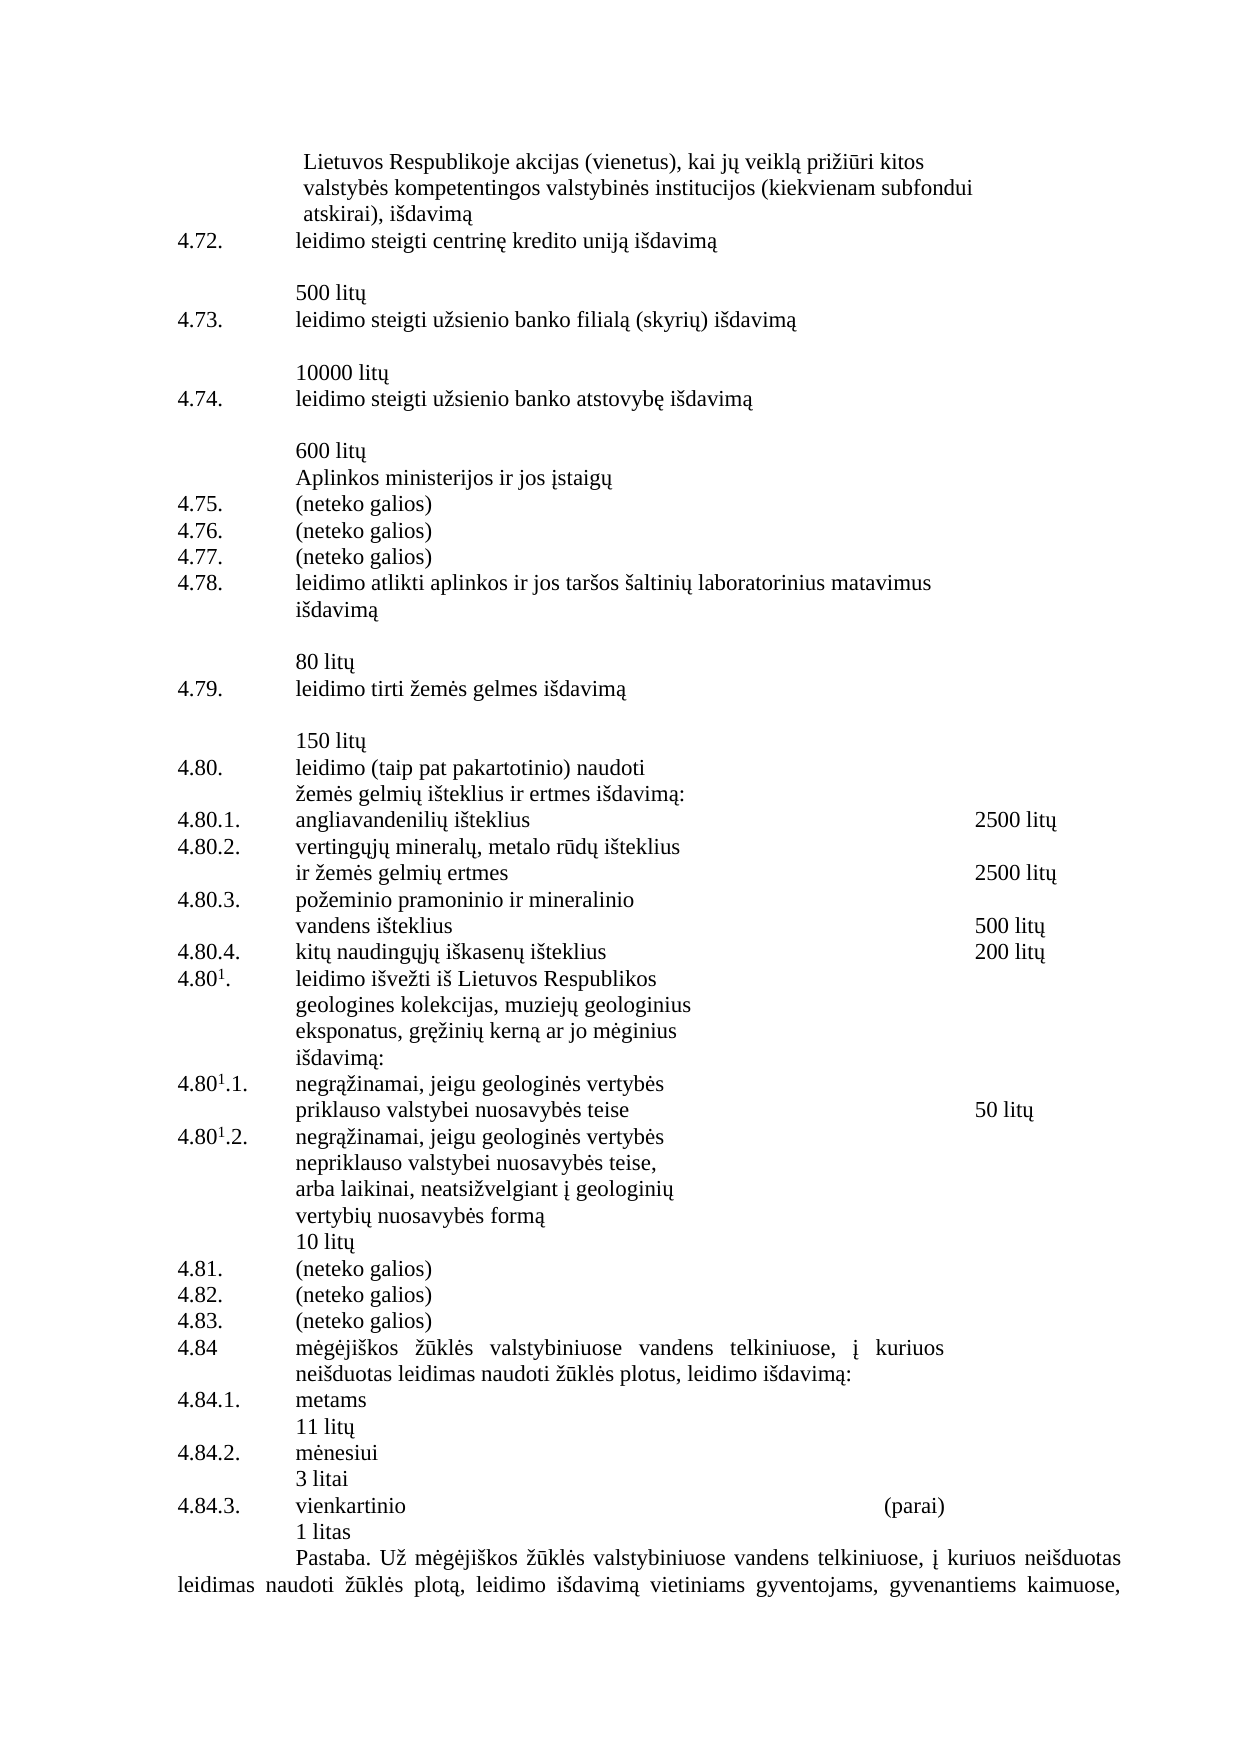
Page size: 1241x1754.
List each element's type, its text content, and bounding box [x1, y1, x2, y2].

text eksponatus, gręžinių kerną ar jo mėginius [177, 1017, 1122, 1044]
text priklauso valstybei nuosavybės teise 50 litų [177, 1096, 1122, 1123]
text Pastaba. Už mėgėjiškos žūklės valstybiniuose vandens telkiniuose, į kuriuos neišduotas leidimas naudoti žūklės plotą, leidimo išdavimą vietiniams gyventojams, gyvenantiems kaimuose, [177, 1544, 1122, 1597]
table_cell [174, 148, 292, 227]
text 4.84 mėgėjiškos žūklės valstybiniuose vandens telkiniuose, į kuriuos neišduotas leidimas naudoti žūklės plotus, leidimo išdavimą: [177, 1334, 945, 1386]
text 4.81. (neteko galios) [177, 1254, 945, 1281]
text 4.801.1. negrąžinamai, jeigu geologinės vertybės [177, 1070, 1122, 1096]
text 4.80.4. kitų naudingųjų iškasenų išteklius 200 litų [177, 938, 1122, 965]
text 4.80.1. angliavandenilių išteklius 2500 litų [177, 807, 1122, 833]
text 4.84.3. vienkartinio (parai) 1 litas [177, 1492, 945, 1544]
text arba laikinai, neatsižvelgiant į geologinių [177, 1176, 1122, 1202]
table_cell Lietuvos Respublikoje akcijas (vienetus), kai jų veiklą prižiūri kitos valstybės kompetentingos valstybinės institucijos (kiekvienam subfondui atskirai), išdavimą [292, 148, 986, 227]
text išdavimą: [177, 1044, 1122, 1070]
text 4.75. (neteko galios) [177, 490, 945, 517]
text 4.78. leidimo atlikti aplinkos ir jos taršos šaltinių laboratorinius matavimus išdavimą 80 litų [177, 569, 945, 675]
text geologines kolekcijas, muziejų geologinius [177, 991, 1122, 1017]
text 4.83. (neteko galios) [177, 1307, 945, 1334]
text 4.79. leidimo tirti žemės gelmes išdavimą 150 litų [177, 675, 945, 754]
text 4.801.2. negrąžinamai, jeigu geologinės vertybės [177, 1123, 1122, 1149]
text 4.84.1. metams 11 litų [177, 1386, 945, 1439]
text vandens išteklius 500 litų [177, 912, 1122, 938]
text 4.74. leidimo steigti užsienio banko atstovybę išdavimą 600 litų [177, 385, 945, 464]
text ir žemės gelmių ertmes 2500 litų [177, 859, 1122, 886]
text žemės gelmių išteklius ir ertmes išdavimą: [177, 780, 1122, 807]
text 4.84.2. mėnesiui 3 litai [177, 1439, 945, 1492]
text vertybių nuosavybės formą 10 litų [177, 1202, 945, 1254]
text 4.73. leidimo steigti užsienio banko filialą (skyrių) išdavimą 10000 litų [177, 306, 945, 385]
text 4.76. (neteko galios) [177, 517, 945, 543]
text 4.80.2. vertingųjų mineralų, metalo rūdų išteklius [177, 833, 1122, 859]
text 4.77. (neteko galios) [177, 543, 945, 569]
text Aplinkos ministerijos ir jos įstaigų [177, 464, 945, 490]
text 4.80. leidimo (taip pat pakartotinio) naudoti [177, 754, 1122, 780]
text 4.801. leidimo išvežti iš Lietuvos Respublikos [177, 965, 1122, 991]
text 4.80.3. požeminio pramoninio ir mineralinio [177, 886, 1122, 912]
text 4.82. (neteko galios) [177, 1281, 945, 1307]
table_cell [986, 148, 1144, 227]
text nepriklauso valstybei nuosavybės teise, [177, 1149, 1122, 1176]
text 4.72. leidimo steigti centrinę kredito uniją išdavimą 500 litų [177, 227, 945, 306]
